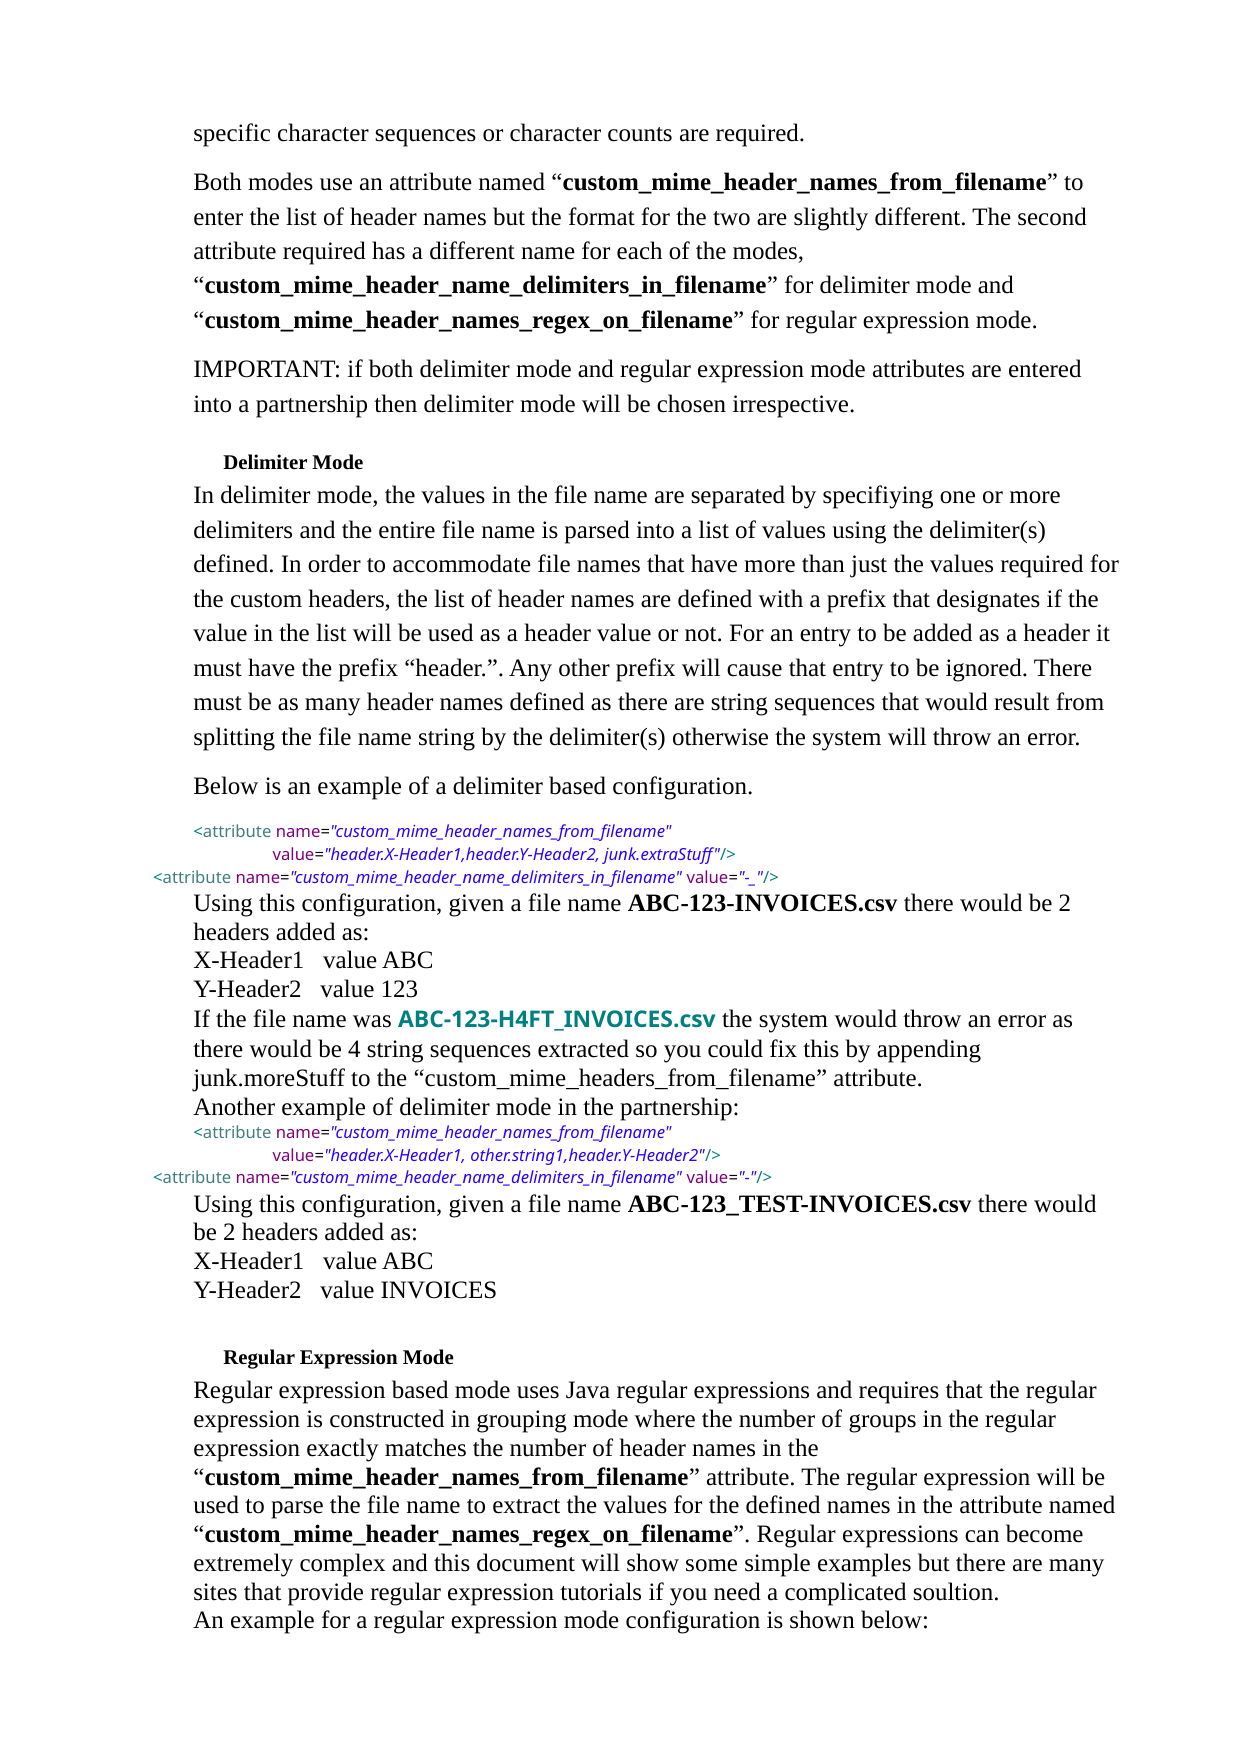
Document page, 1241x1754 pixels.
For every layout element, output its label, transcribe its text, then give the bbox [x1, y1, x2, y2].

subtitle Delimiter Mode [118, 450, 1122, 474]
text value="header.X-Header1,header.Y-Header2, junk.extraStuff"/> [193, 843, 1122, 865]
text <attribute name="custom_mime_header_name_delimiters_in_filename" value="-"/> [118, 1166, 1122, 1189]
text <attribute name="custom_mime_header_name_delimiters_in_filename" value="-_"/> [118, 865, 1122, 888]
text In delimiter mode, the values in the file name are separated by specifiying one or more delimiters and the entire file name is parsed into a list of values using the delimiter(s) defined. In order to accommodate file names that have more than just the values required for the custom headers, the list of header names are defined with a prefix that designates if the value in the list will be used as a header value or not. For an entry to be added as a header it must have the prefix “header.”. Any other prefix will cause that entry to be ignored. There must be as many header names defined as there are string sequences that would result from splitting the file name string by the delimiter(s) otherwise the system will throw an error. [193, 481, 1122, 751]
text <attribute name="custom_mime_header_names_from_filename" [193, 1121, 1122, 1143]
text Using this configuration, given a file name ABC-123-INVOICES.csv there would be 2 headers added as: X-Header1 value ABC Y-Header2 value 123 [193, 888, 1122, 1003]
text Using this configuration, given a file name ABC-123_TEST-INVOICES.csv there would be 2 headers added as: X-Header1 value ABC Y-Header2 value INVOICES [193, 1189, 1122, 1304]
text If the file name was ABC-123-H4FT_INVOICES.csv the system would throw an error as there would be 4 string sequences extracted so you could fix this by appending junk.moreStuff to the “custom_mime_headers_from_filename” attribute. [193, 1003, 1122, 1092]
text <attribute name="custom_mime_header_names_from_filename" [193, 820, 1122, 843]
text Regular expression based mode uses Java regular expressions and requires that the regular expression is constructed in grouping mode where the number of groups in the regular expression exactly matches the number of header names in the “custom_mime_header_names_from_filename” attribute. The regular expression will be used to parse the file name to extract the values for the defined names in the attribute named “custom_mime_header_names_regex_on_filename”. Regular expressions can become extremely complex and this document will show some simple examples but there are many sites that provide regular expression tutorials if you need a complicated soultion. [193, 1375, 1122, 1605]
text value="header.X-Header1, other.string1,header.Y-Header2"/> [193, 1143, 1122, 1166]
text Another example of delimiter mode in the partnership: [193, 1092, 1122, 1121]
text Below is an example of a delimiter based configuration. [193, 771, 1122, 800]
text specific character sequences or character counts are required. [193, 118, 1122, 147]
text Both modes use an attribute named “custom_mime_header_names_from_filename” to enter the list of header names but the format for the two are slightly different. The second attribute required has a different name for each of the modes, “custom_mime_header_name_delimiters_in_filename” for delimiter mode and “custom_mime_header_names_regex_on_filename” for regular expression mode. [193, 167, 1122, 334]
text An example for a regular expression mode configuration is shown below: [193, 1605, 1122, 1634]
text IMPORTANT: if both delimiter mode and regular expression mode attributes are entered into a partnership then delimiter mode will be chosen irrespective. [193, 354, 1122, 417]
subtitle Regular Expression Mode [118, 1345, 1122, 1369]
